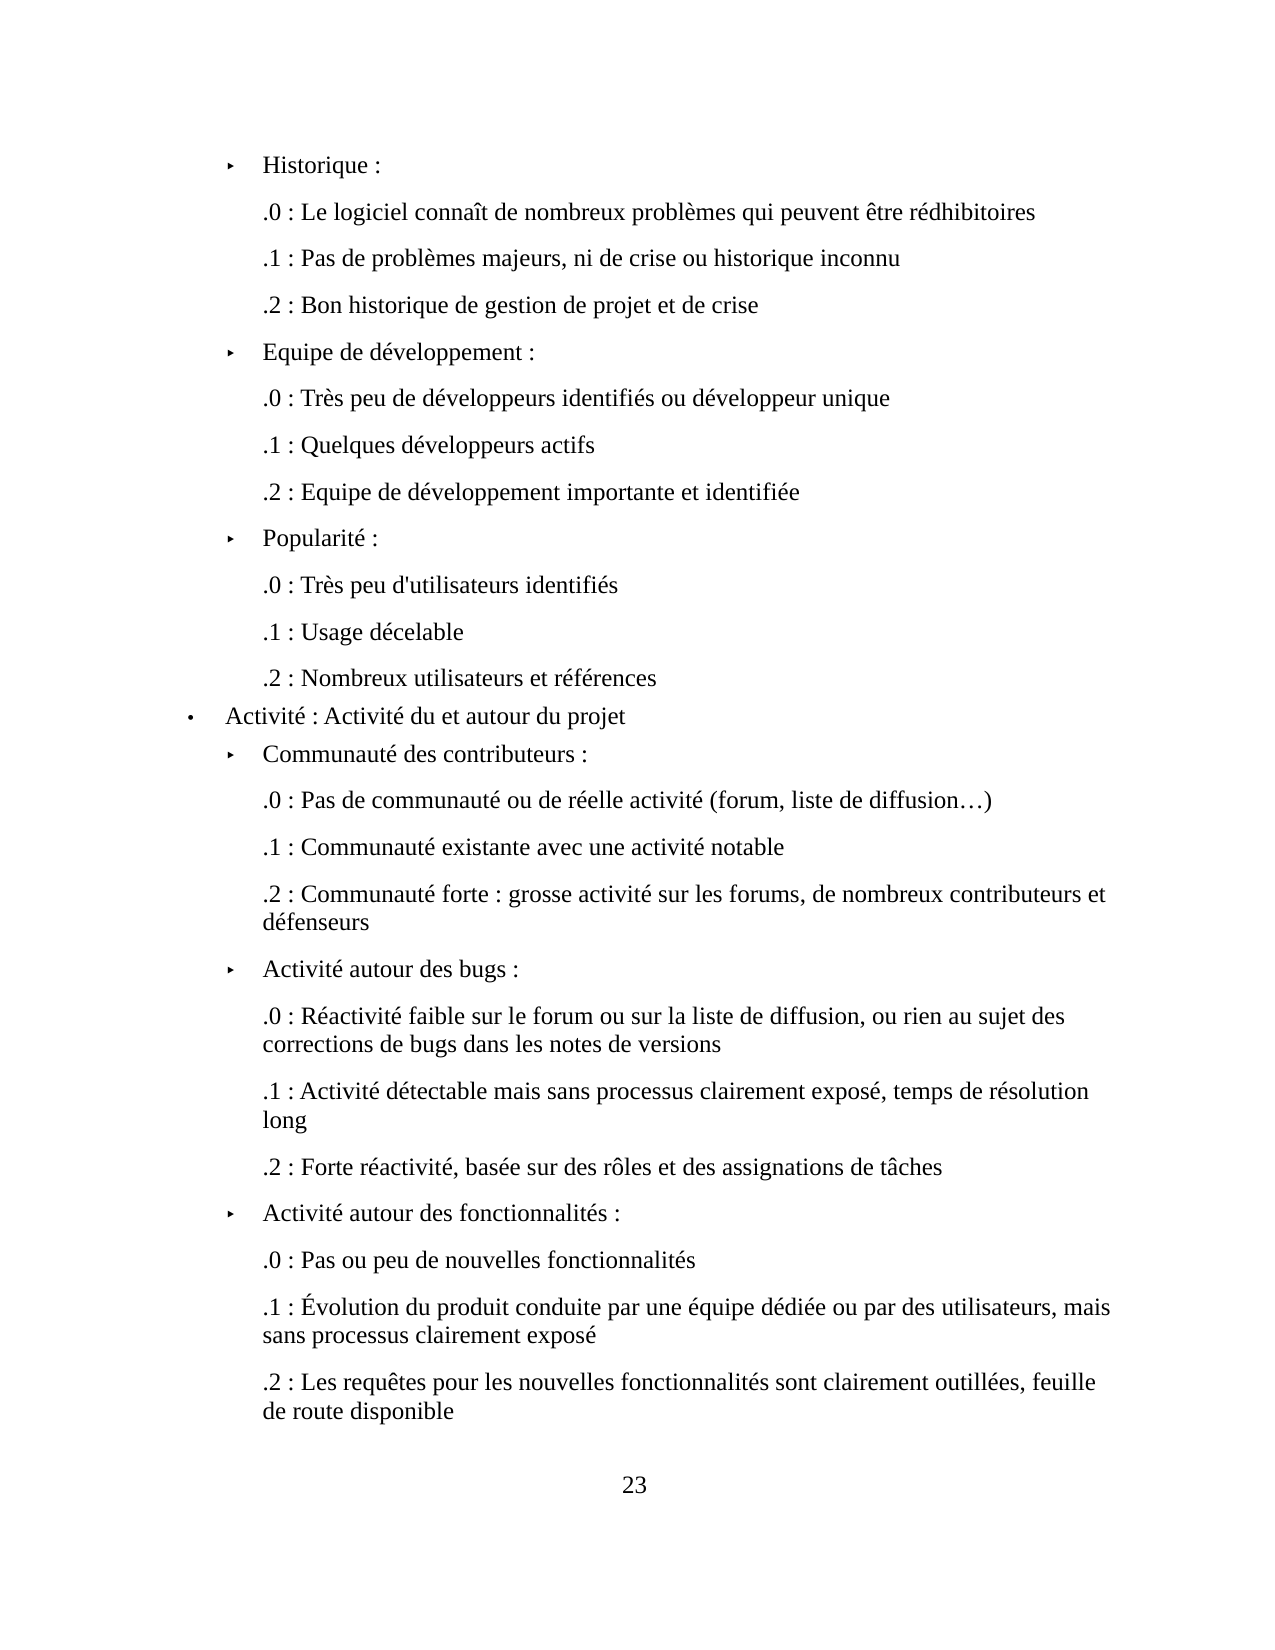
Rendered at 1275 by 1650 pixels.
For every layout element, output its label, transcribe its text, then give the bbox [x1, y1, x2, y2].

list .0 : Réactivité faible sur le forum ou sur la liste de diffusion, ou rien au sujet des corrections de bugs dans les notes de versions [225, 1001, 1125, 1058]
list .0 : Pas de communauté ou de réelle activité (forum, liste de diffusion…) [225, 785, 1125, 814]
list .0 : Très peu d'utilisateurs identifiés [225, 570, 1125, 599]
list .2 : Forte réactivité, basée sur des rôles et des assignations de tâches [225, 1152, 1125, 1180]
list .2 : Bon historique de gestion de projet et de crise [225, 290, 1125, 319]
list Historique : [225, 150, 1125, 179]
list .2 : Equipe de développement importante et identifiée [225, 477, 1125, 505]
list Communauté des contributeurs : [225, 739, 1125, 767]
list Activité autour des fonctionnalités : [225, 1198, 1125, 1227]
list .1 : Usage décelable [225, 617, 1125, 645]
list Activité : Activité du et autour du projet [187, 701, 1125, 730]
list Popularité : [225, 523, 1125, 552]
list .0 : Pas ou peu de nouvelles fonctionnalités [225, 1245, 1125, 1274]
list .1 : Pas de problèmes majeurs, ni de crise ou historique inconnu [225, 243, 1125, 272]
list .2 : Communauté forte : grosse activité sur les forums, de nombreux contributeurs et défenseurs [225, 879, 1125, 936]
list Activité autour des bugs : [225, 954, 1125, 983]
list .1 : Évolution du produit conduite par une équipe dédiée ou par des utilisateurs, mais sans processus clairement exposé [225, 1292, 1125, 1349]
list .1 : Activité détectable mais sans processus clairement exposé, temps de résolution long [225, 1076, 1125, 1134]
list .0 : Le logiciel connaît de nombreux problèmes qui peuvent être rédhibitoires [225, 197, 1125, 225]
list Equipe de développement : [225, 337, 1125, 365]
list .2 : Les requêtes pour les nouvelles fonctionnalités sont clairement outillées, feuille de route disponible [225, 1367, 1125, 1424]
list .1 : Communauté existante avec une activité notable [225, 832, 1125, 861]
list .1 : Quelques développeurs actifs [225, 430, 1125, 459]
list .0 : Très peu de développeurs identifiés ou développeur unique [225, 383, 1125, 412]
list .2 : Nombreux utilisateurs et références [225, 663, 1125, 692]
